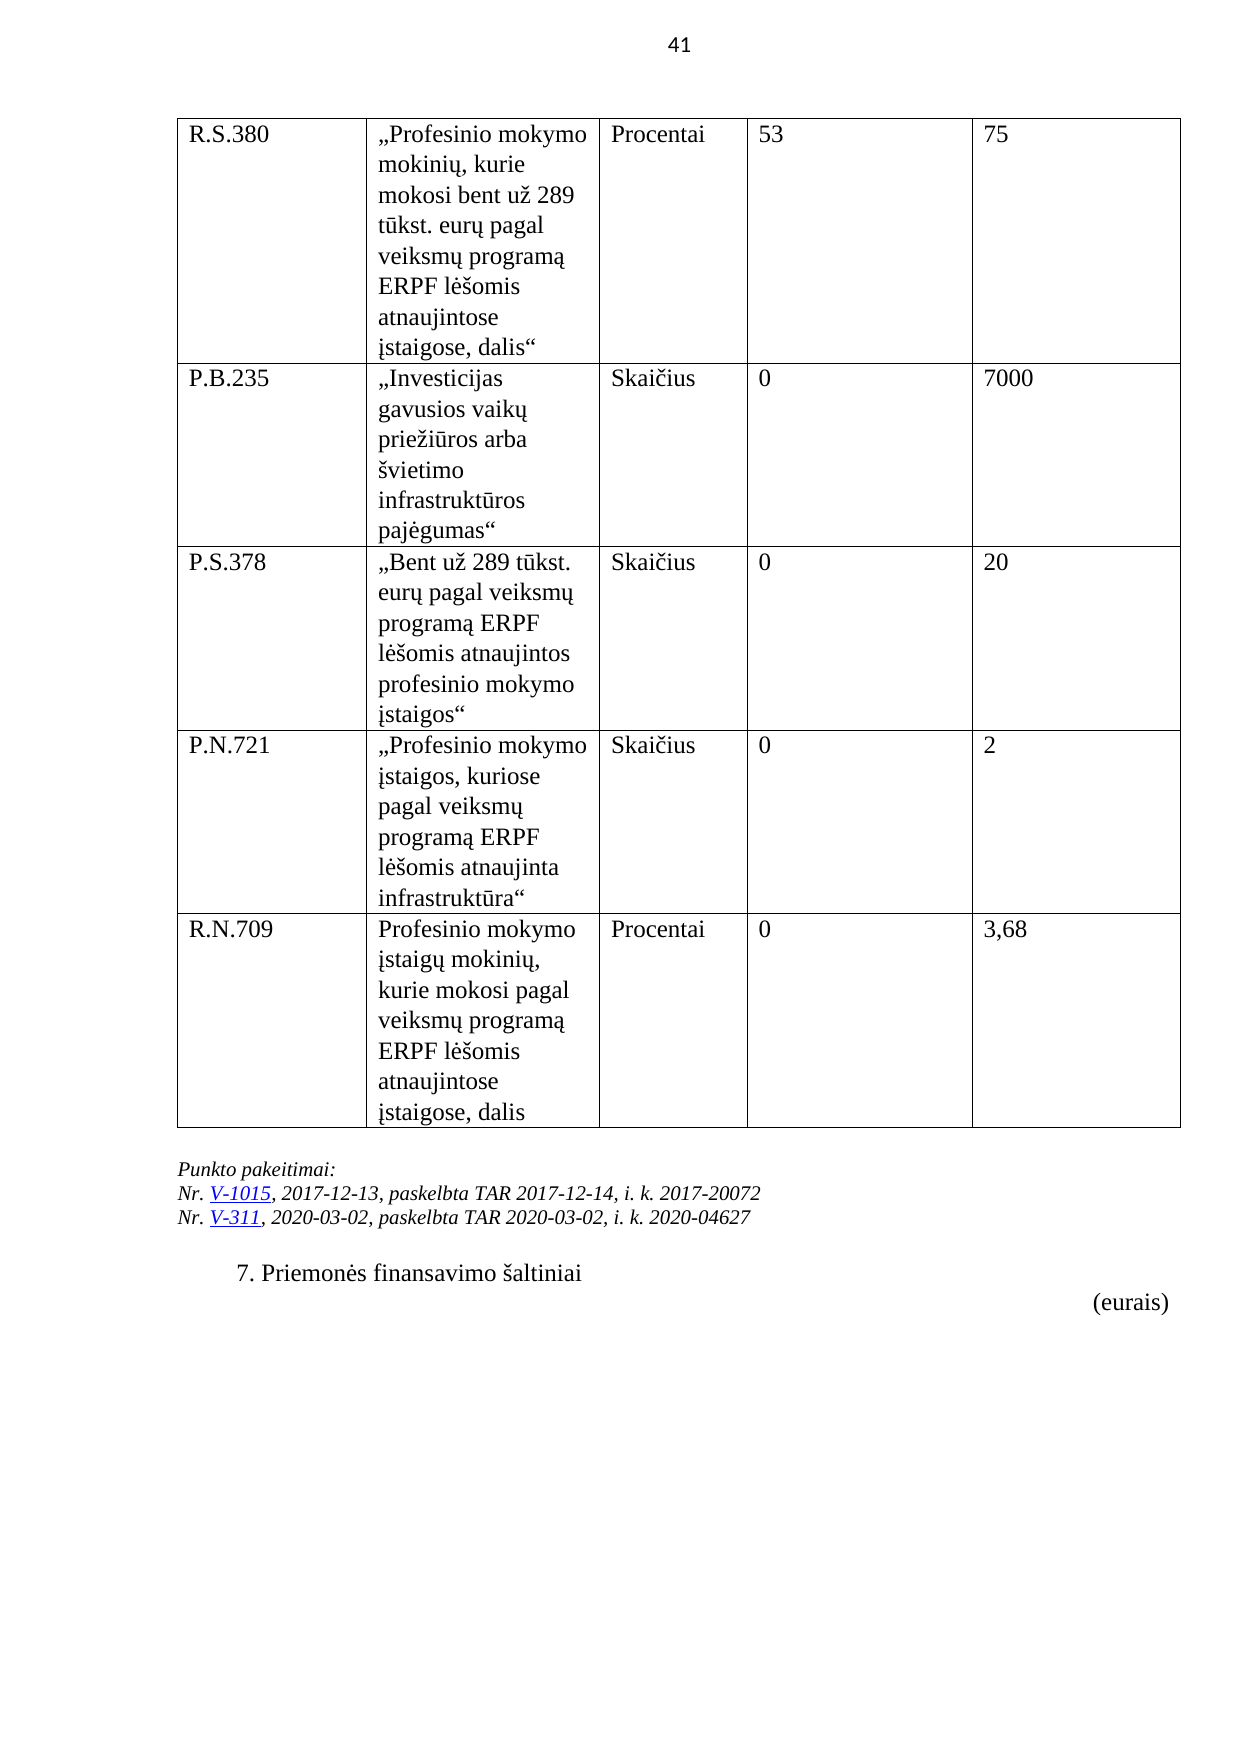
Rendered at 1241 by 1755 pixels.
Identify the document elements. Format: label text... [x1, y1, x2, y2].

table_cell Profesinio mokymo įstaigų mokinių, kurie mokosi pagal veiksmų programą ERPF lėšomis atnaujintose įstaigose, dalis [367, 914, 599, 1127]
table_cell 53 [748, 119, 972, 362]
text Nr. V-1015, 2017-12-13, paskelbta TAR 2017-12-14, i. k. 2017-20072 [177, 1181, 1181, 1205]
table_cell 0 [748, 547, 972, 729]
table_cell „Profesinio mokymo įstaigos, kuriose pagal veiksmų programą ERPF lėšomis atnaujinta infrastruktūra“ [367, 731, 599, 913]
table_cell Skaičius [600, 547, 747, 729]
table_cell 2 [973, 731, 1180, 913]
table_cell „Investicijas gavusios vaikų priežiūros arba švietimo infrastruktūros pajėgumas“ [367, 364, 599, 546]
table_cell 0 [748, 731, 972, 913]
table_cell „Bent už 289 tūkst. eurų pagal veiksmų programą ERPF lėšomis atnaujintos profesinio mokymo įstaigos“ [367, 547, 599, 729]
table_cell „Profesinio mokymo mokinių, kurie mokosi bent už 289 tūkst. eurų pagal veiksmų programą ERPF lėšomis atnaujintose įstaigose, dalis“ [367, 119, 599, 362]
table_cell 75 [973, 119, 1180, 362]
table_cell R.S.380 [178, 119, 366, 362]
table_cell Skaičius [600, 731, 747, 913]
table_cell R.N.709 [178, 914, 366, 1127]
table_cell 20 [973, 547, 1180, 729]
text Punkto pakeitimai: [177, 1157, 1181, 1181]
table_cell 0 [748, 914, 972, 1127]
table_cell Procentai [600, 914, 747, 1127]
table_cell P.B.235 [178, 364, 366, 546]
table_cell 7000 [973, 364, 1180, 546]
table_cell Procentai [600, 119, 747, 362]
text (eurais) [177, 1287, 1181, 1315]
text 7. Priemonės finansavimo šaltiniai [236, 1258, 1181, 1287]
table_cell P.N.721 [178, 731, 366, 913]
table_cell 3,68 [973, 914, 1180, 1127]
text Nr. V-311, 2020-03-02, paskelbta TAR 2020-03-02, i. k. 2020-04627 [177, 1205, 1181, 1229]
table_cell Skaičius [600, 364, 747, 546]
table_cell 0 [748, 364, 972, 546]
table_cell P.S.378 [178, 547, 366, 729]
